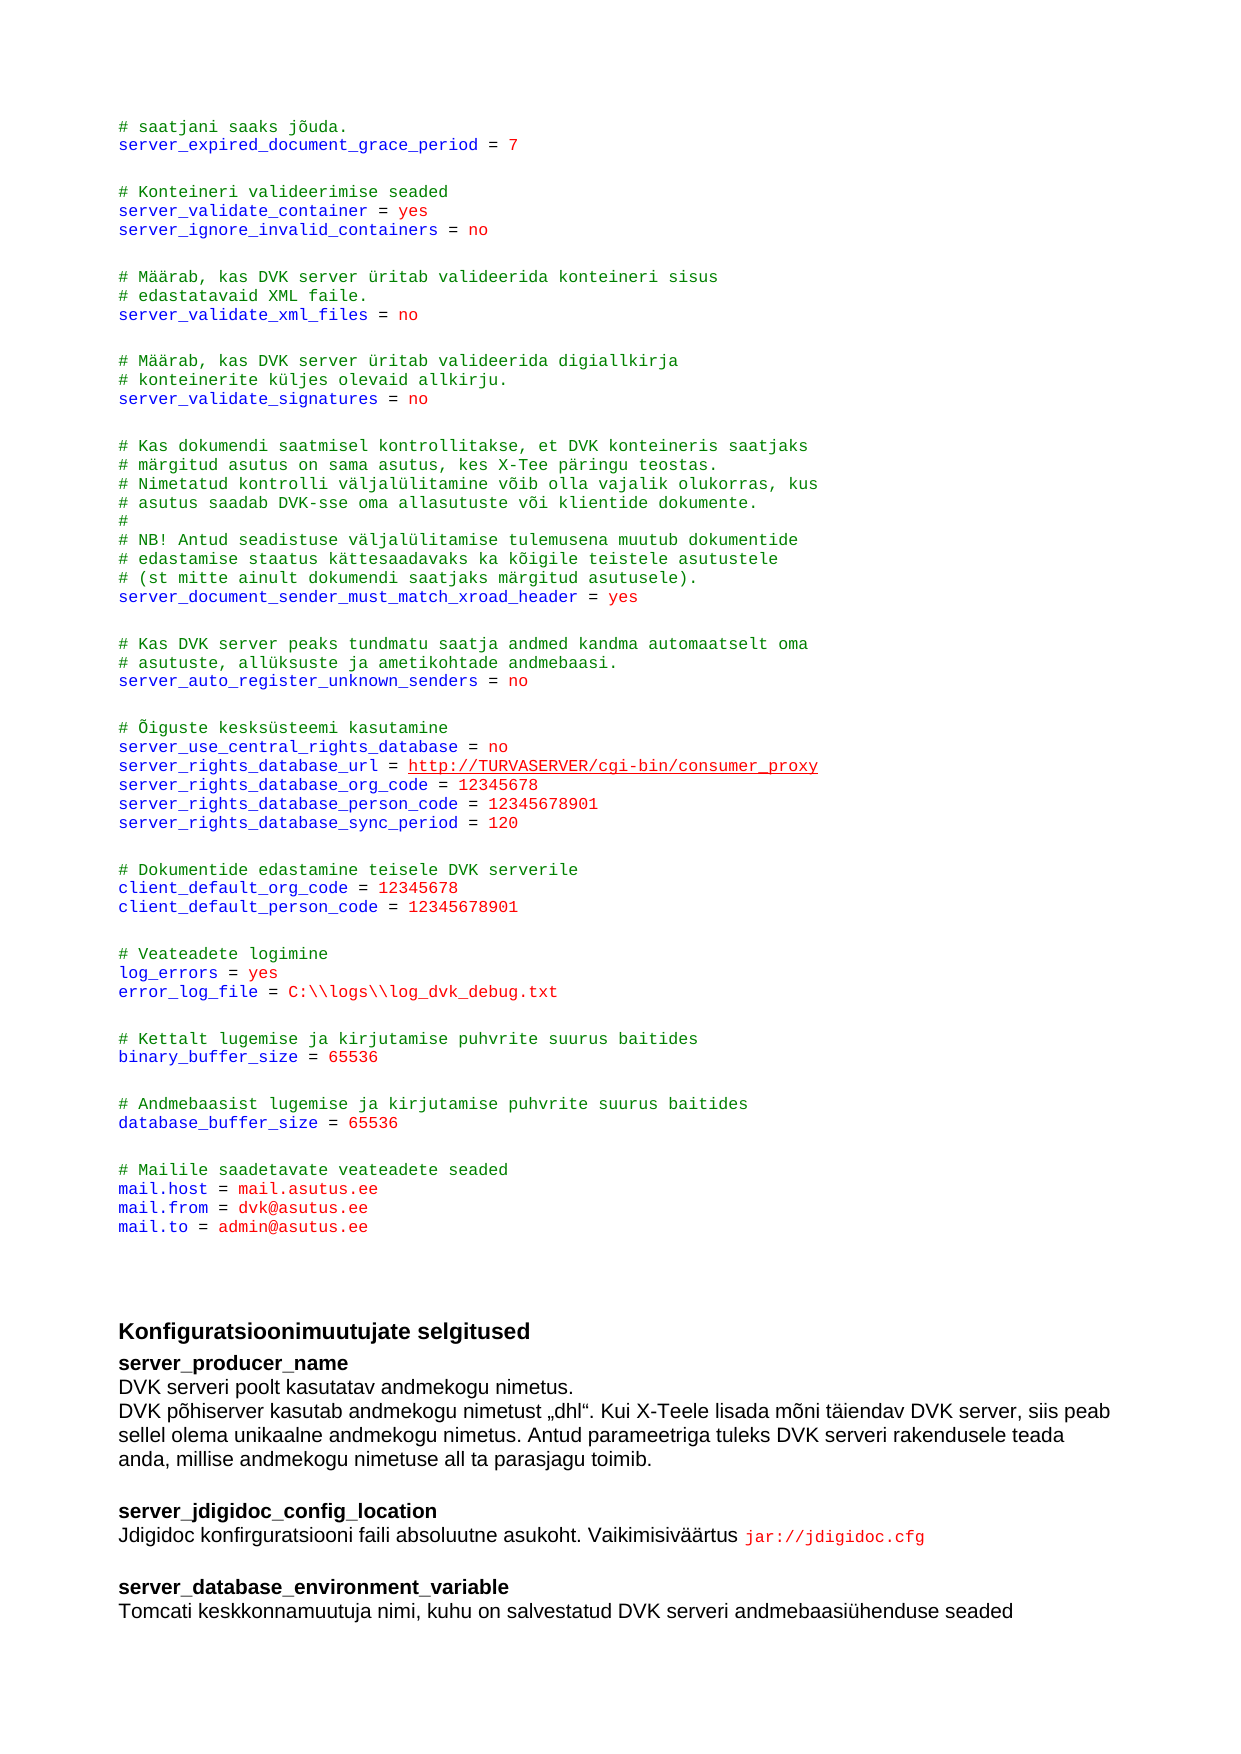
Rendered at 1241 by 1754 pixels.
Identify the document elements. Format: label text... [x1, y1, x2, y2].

text # Õiguste kesksüsteemi kasutamine [118, 720, 1122, 739]
text Jdigidoc konfirguratsiooni faili absoluutne asukoht. Vaikimisiväärtus jar://jdigidoc.cfg [118, 1522, 1122, 1547]
text # edastamise staatus kättesaadavaks ka kõigile teistele asutustele [118, 551, 1122, 569]
text # Konteineri valideerimise seaded [118, 184, 1122, 203]
text error_log_file = C:\\logs\\log_dvk_debug.txt [118, 983, 1122, 1002]
text # NB! Antud seadistuse väljalülitamise tulemusena muutub dokumentide [118, 532, 1122, 551]
text server_ignore_invalid_containers = no [118, 222, 1122, 240]
text # (st mitte ainult dokumendi saatjaks märgitud asutusele). [118, 569, 1122, 588]
text # Kas dokumendi saatmisel kontrollitakse, et DVK konteineris saatjaks [118, 438, 1122, 456]
text # Kettalt lugemise ja kirjutamise puhvrite suurus baitides [118, 1030, 1122, 1049]
text server_jdigidoc_config_location [118, 1498, 1122, 1522]
text DVK põhiserver kasutab andmekogu nimetust „dhl“. Kui X-Teele lisada mõni täiendav DVK server, siis peab sellel olema unikaalne andmekogu nimetus. Antud parameetriga tuleks DVK serveri rakendusele teada anda, millise andmekogu nimetuse all ta parasjagu toimib. [118, 1399, 1122, 1471]
text # Nimetatud kontrolli väljalülitamine võib olla vajalik olukorras, kus [118, 475, 1122, 494]
text server_database_environment_variable [118, 1575, 1122, 1599]
text server_validate_container = yes [118, 203, 1122, 222]
text log_errors = yes [118, 964, 1122, 983]
text # Määrab, kas DVK server üritab valideerida konteineri sisus [118, 268, 1122, 287]
text mail.host = mail.asutus.ee [118, 1181, 1122, 1199]
text server_validate_xml_files = no [118, 306, 1122, 325]
text # märgitud asutus on sama asutus, kes X-Tee päringu teostas. [118, 456, 1122, 475]
text server_producer_name [118, 1351, 1122, 1375]
text # saatjani saaks jõuda. [118, 118, 1122, 137]
text # Kas DVK server peaks tundmatu saatja andmed kandma automaatselt oma [118, 635, 1122, 654]
text Tomcati keskkonnamuutuja nimi, kuhu on salvestatud DVK serveri andmebaasiühenduse seaded [118, 1599, 1122, 1623]
text binary_buffer_size = 65536 [118, 1049, 1122, 1068]
text # konteinerite küljes olevaid allkirju. [118, 372, 1122, 391]
text DVK serveri poolt kasutatav andmekogu nimetus. [118, 1375, 1122, 1399]
text # Määrab, kas DVK server üritab valideerida digiallkirja [118, 353, 1122, 372]
text mail.from = dvk@asutus.ee [118, 1199, 1122, 1218]
text server_rights_database_url = http://TURVASERVER/cgi-bin/consumer_proxy [118, 758, 1122, 776]
text server_expired_document_grace_period = 7 [118, 137, 1122, 156]
text database_buffer_size = 65536 [118, 1115, 1122, 1134]
text # Mailile saadetavate veateadete seaded [118, 1162, 1122, 1181]
text # Andmebaasist lugemise ja kirjutamise puhvrite suurus baitides [118, 1096, 1122, 1115]
text client_default_person_code = 12345678901 [118, 899, 1122, 918]
text client_default_org_code = 12345678 [118, 880, 1122, 899]
text # [118, 513, 1122, 532]
text # edastatavaid XML faile. [118, 287, 1122, 306]
text # asutus saadab DVK-sse oma allasutuste või klientide dokumente. [118, 494, 1122, 513]
text server_validate_signatures = no [118, 391, 1122, 409]
text server_rights_database_person_code = 12345678901 [118, 795, 1122, 814]
text server_document_sender_must_match_xroad_header = yes [118, 588, 1122, 607]
text # Veateadete logimine [118, 946, 1122, 964]
text server_rights_database_sync_period = 120 [118, 814, 1122, 833]
text server_rights_database_org_code = 12345678 [118, 776, 1122, 795]
text # asutuste, allüksuste ja ametikohtade andmebaasi. [118, 654, 1122, 673]
text mail.to = admin@asutus.ee [118, 1218, 1122, 1237]
text server_auto_register_unknown_senders = no [118, 673, 1122, 692]
text server_use_central_rights_database = no [118, 739, 1122, 758]
text # Dokumentide edastamine teisele DVK serverile [118, 861, 1122, 880]
text Konfiguratsioonimuutujate selgitused [118, 1318, 1122, 1344]
